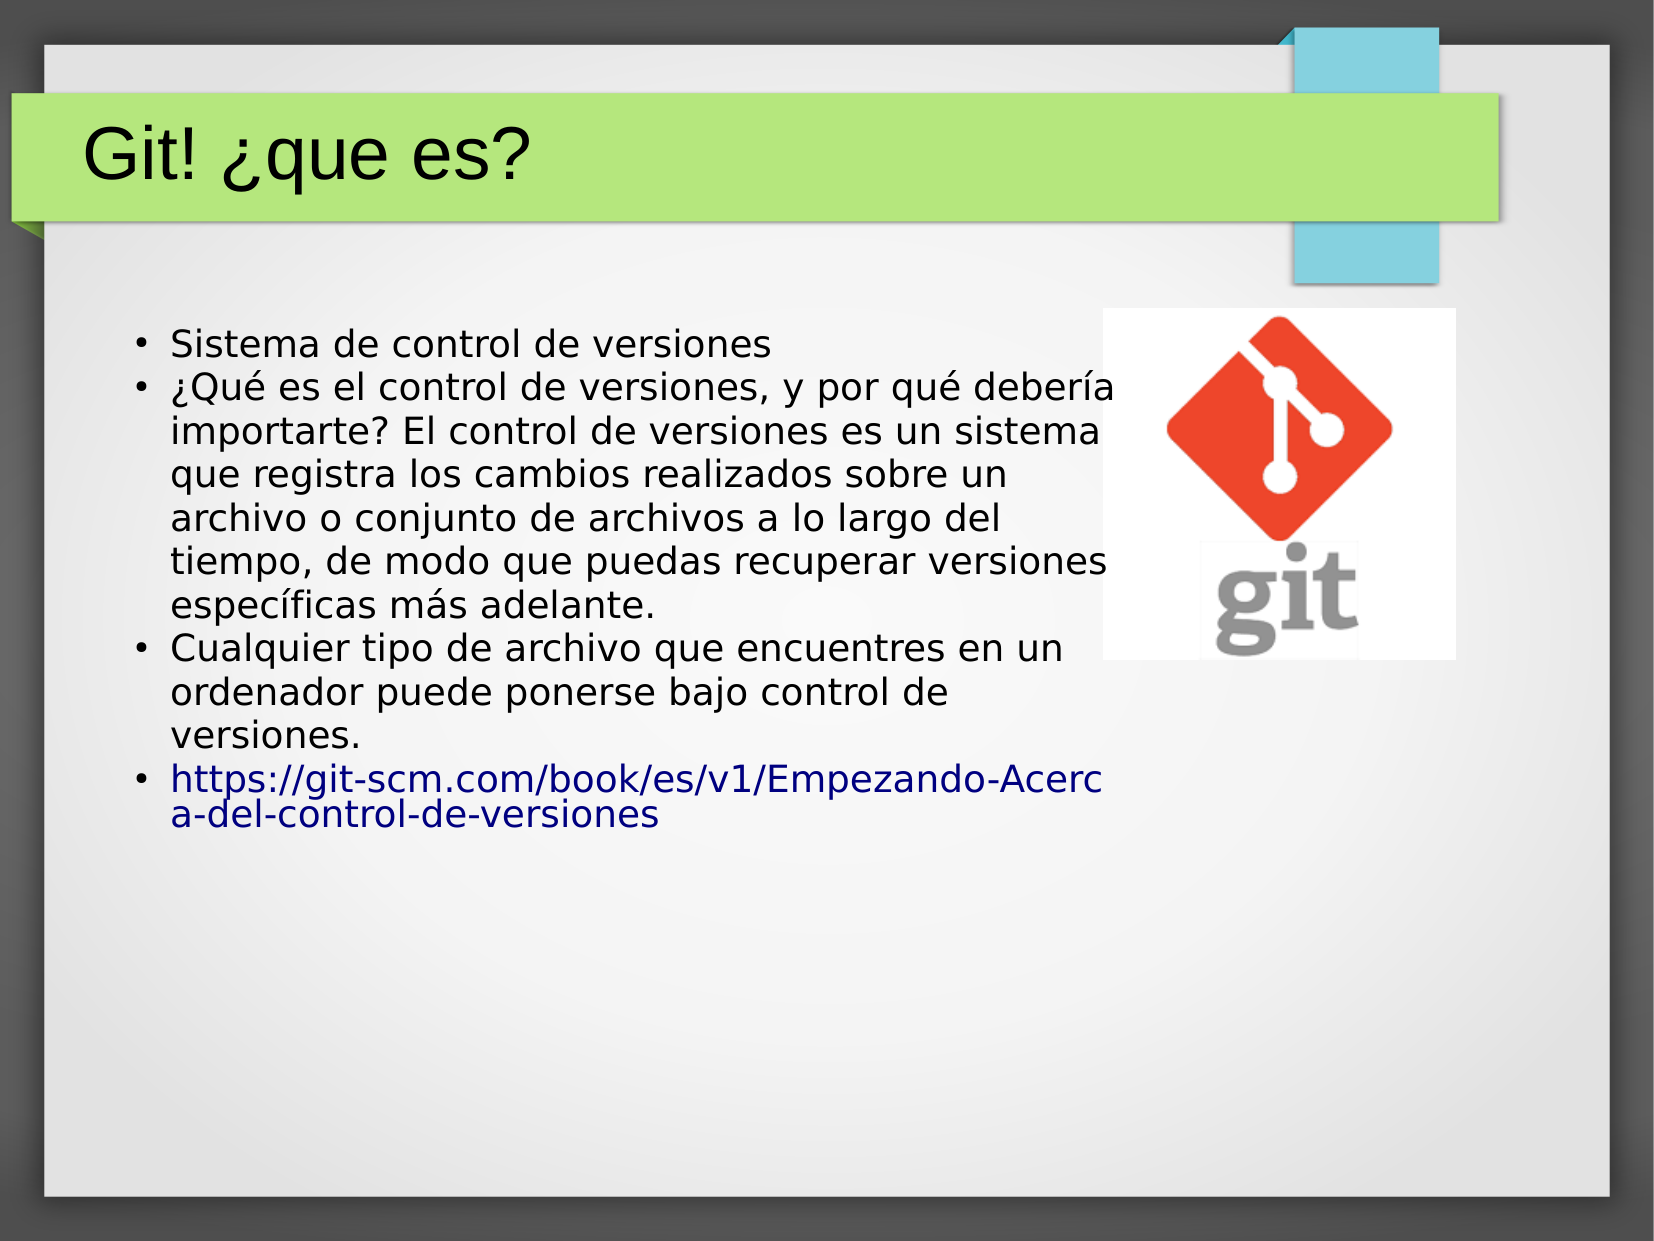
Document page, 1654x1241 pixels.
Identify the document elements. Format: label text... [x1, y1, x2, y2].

picture [0, 0, 1654, 1241]
text_box Sistema de control de versiones ¿Qué es el control de versiones, y por qué debería importarte? El control de versiones es un sistema que registra los cambios realizados sobre un archivo o conjunto de archivos a lo largo del tiempo, de modo que puedas recuperar versiones específicas más adelante. Cualquier tipo de archivo que encuentres en un ordenador puede ponerse bajo control de versiones. https://git-scm.com/book/es/v1/Empezando-Acerca-del-control-de-versiones [120, 315, 1141, 1027]
title Git! ¿que es? [82, 94, 1264, 213]
